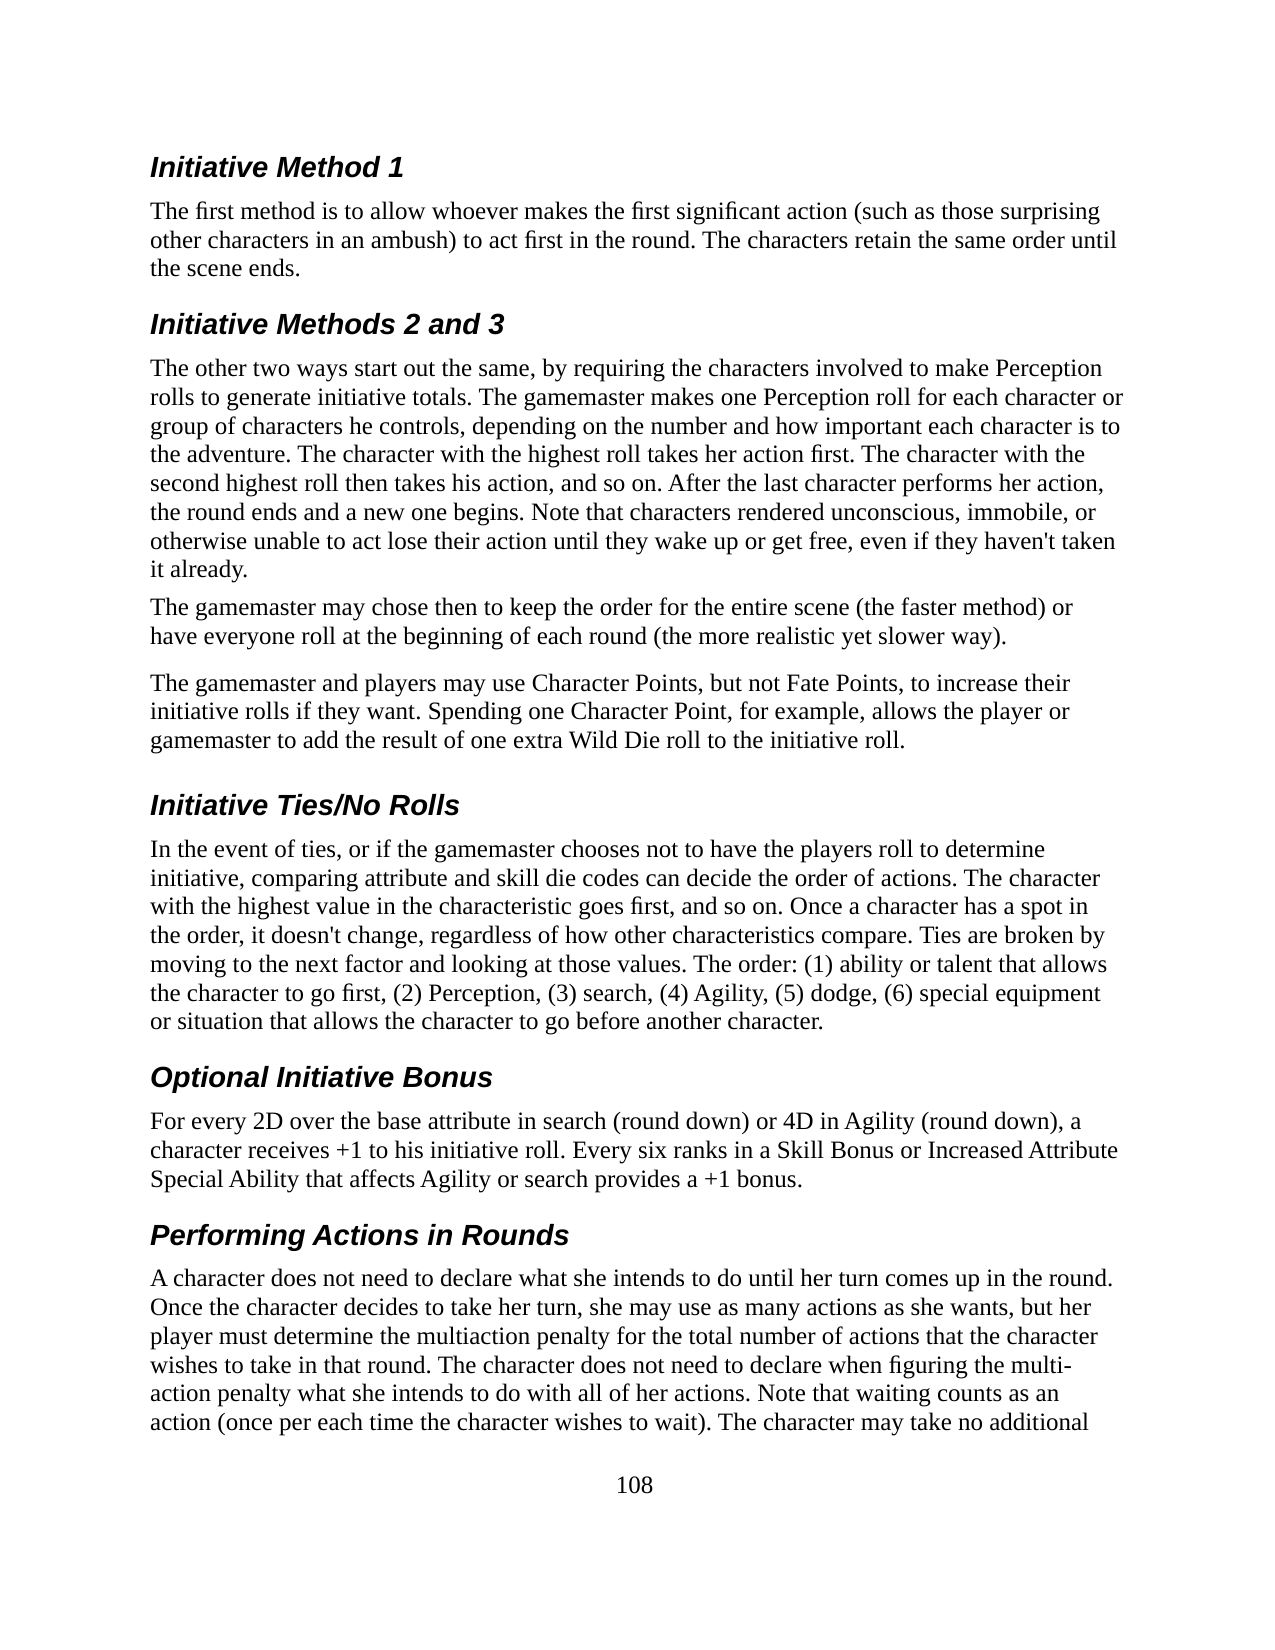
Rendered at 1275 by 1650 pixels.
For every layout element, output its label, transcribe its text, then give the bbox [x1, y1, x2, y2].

text For every 2D over the base attribute in search (round down) or 4D in Agility (round down), a character receives +1 to his initiative roll. Every six ranks in a Skill Bonus or Increased Attribute Special Ability that affects Agility or search provides a +1 bonus. [150, 1106, 1125, 1192]
text The gamemaster and players may use Character Points, but not Fate Points, to increase their initiative rolls if they want. Spending one Character Point, for example, allows the player or gamemaster to add the result of one extra Wild Die roll to the initiative roll. [150, 668, 1125, 754]
subtitle Initiative Methods 2 and 3 [150, 307, 1125, 341]
text The ﬁrst method is to allow whoever makes the ﬁrst signiﬁcant action (such as those surprising other characters in an ambush) to act ﬁrst in the round. The characters retain the same order until the scene ends. [150, 196, 1125, 282]
subtitle Initiative Method 1 [150, 150, 1125, 183]
subtitle Initiative Ties/No Rolls [150, 788, 1125, 821]
text The other two ways start out the same, by requiring the characters involved to make Perception rolls to generate initiative totals. The gamemaster makes one Perception roll for each character or group of characters he controls, depending on the number and how important each character is to the adventure. The character with the highest roll takes her action ﬁrst. The character with the second highest roll then takes his action, and so on. After the last character performs her action, the round ends and a new one begins. Note that characters rendered unconscious, immobile, or otherwise unable to act lose their action until they wake up or get free, even if they haven't taken it already. [150, 353, 1125, 583]
text In the event of ties, or if the gamemaster chooses not to have the players roll to determine initiative, comparing attribute and skill die codes can decide the order of actions. The character with the highest value in the characteristic goes ﬁrst, and so on. Once a character has a spot in the order, it doesn't change, regardless of how other characteristics compare. Ties are broken by moving to the next factor and looking at those values. The order: (1) ability or talent that allows the character to go ﬁrst, (2) Perception, (3) search, (4) Agility, (5) dodge, (6) special equipment or situation that allows the character to go before another character. [150, 834, 1125, 1035]
text A character does not need to declare what she intends to do until her turn comes up in the round. Once the character decides to take her turn, she may use as many actions as she wants, but her player must determine the multiaction penalty for the total number of actions that the character wishes to take in that round. The character does not need to declare when ﬁguring the multi-action penalty what she intends to do with all of her actions. Note that waiting counts as an action (once per each time the character wishes to wait). The character may take no additional [150, 1263, 1125, 1436]
subtitle Performing Actions in Rounds [150, 1217, 1125, 1251]
subtitle Optional Initiative Bonus [150, 1060, 1125, 1094]
text The gamemaster may chose then to keep the order for the entire scene (the faster method) or have everyone roll at the beginning of each round (the more realistic yet slower way). [150, 592, 1125, 650]
